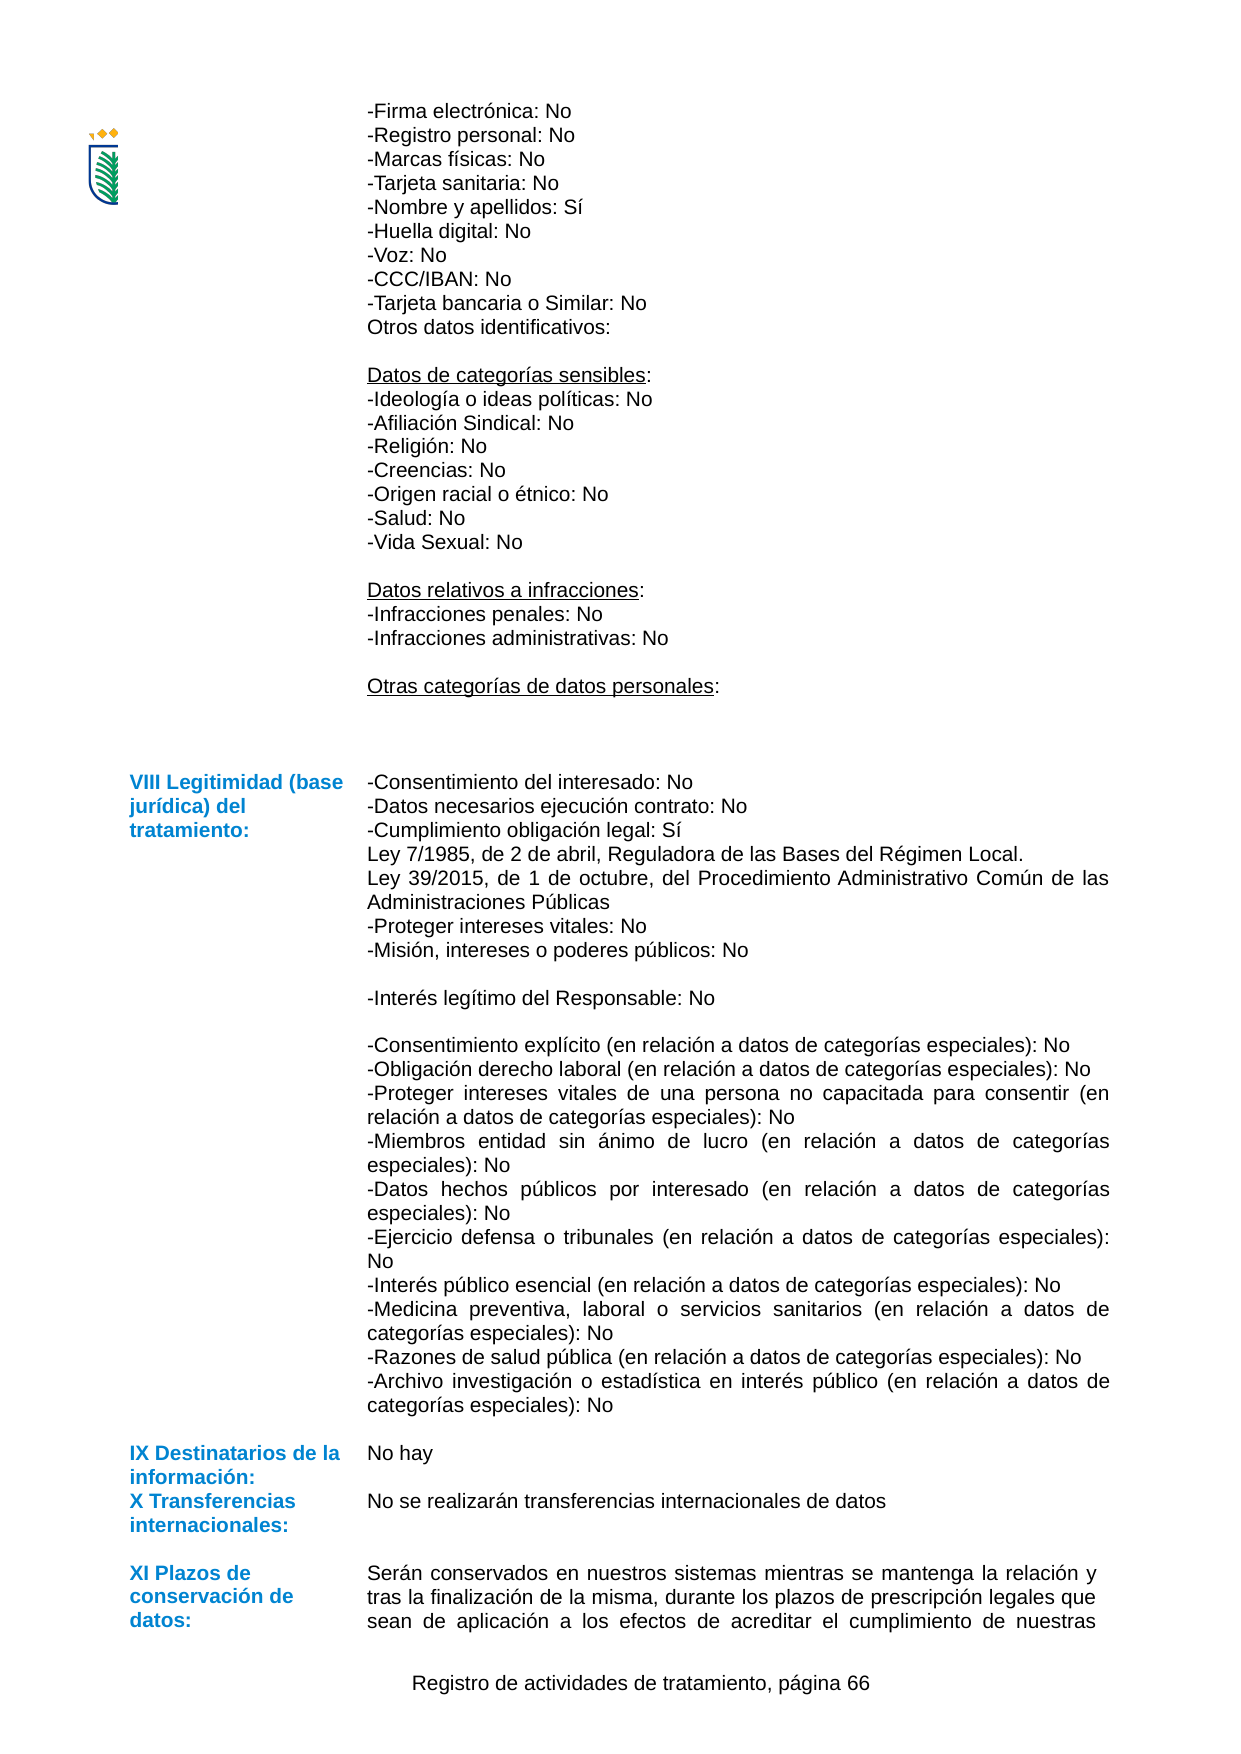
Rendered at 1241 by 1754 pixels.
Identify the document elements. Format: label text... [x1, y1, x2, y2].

picture [88, 128, 118, 205]
table_cell VIII Legitimidad (base jurídica) del tratamiento: [118, 770, 356, 1441]
table_cell IX Destinatarios de la información: [118, 1441, 356, 1488]
table_cell No hay [356, 1441, 1122, 1488]
table_cell X Transferencias internacionales: [118, 1489, 356, 1560]
table_cell -Consentimiento del interesado: No -Datos necesarios ejecución contrato: No -Cumplimiento obligación legal: Sí Ley 7/1985, de 2 de abril, Reguladora de las Bases del Régimen Local. Ley 39/2015, de 1 de octubre, del Procedimiento Administrativo Común de las Administraciones Públicas -Proteger intereses vitales: No -Misión, intereses o poderes públicos: No -Interés legítimo del Responsable: No -Consentimiento explícito (en relación a datos de categorías especiales): No -Obligación derecho laboral (en relación a datos de categorías especiales): No -Proteger intereses vitales de una persona no capacitada para consentir (en relación a datos de categorías especiales): No -Miembros entidad sin ánimo de lucro (en relación a datos de categorías especiales): No -Datos hechos públicos por interesado (en relación a datos de categorías especiales): No -Ejercicio defensa o tribunales (en relación a datos de categorías especiales): No -Interés público esencial (en relación a datos de categorías especiales): No -Medicina preventiva, laboral o servicios sanitarios (en relación a datos de categorías especiales): No -Razones de salud pública (en relación a datos de categorías especiales): No -Archivo investigación o estadística en interés público (en relación a datos de categorías especiales): No [356, 770, 1122, 1441]
table_cell XI Plazos de conservación de datos: [118, 1560, 356, 1632]
table_cell No se realizarán transferencias internacionales de datos [356, 1489, 1122, 1560]
table_cell Serán conservados en nuestros sistemas mientras se mantenga la relación y tras la finalización de la misma, durante los plazos de prescripción legales que sean de aplicación a los efectos de acreditar el cumplimiento de nuestras [356, 1560, 1122, 1632]
table_cell -Firma electrónica: No -Registro personal: No -Marcas físicas: No -Tarjeta sanitaria: No -Nombre y apellidos: Sí -Huella digital: No -Voz: No -CCC/IBAN: No -Tarjeta bancaria o Similar: No Otros datos identificativos: Datos de categorías sensibles: -Ideología o ideas políticas: No -Afiliación Sindical: No -Religión: No -Creencias: No -Origen racial o étnico: No -Salud: No -Vida Sexual: No Datos relativos a infracciones: -Infracciones penales: No -Infracciones administrativas: No Otras categorías de datos personales: [356, 99, 1122, 770]
table_cell [118, 99, 356, 770]
